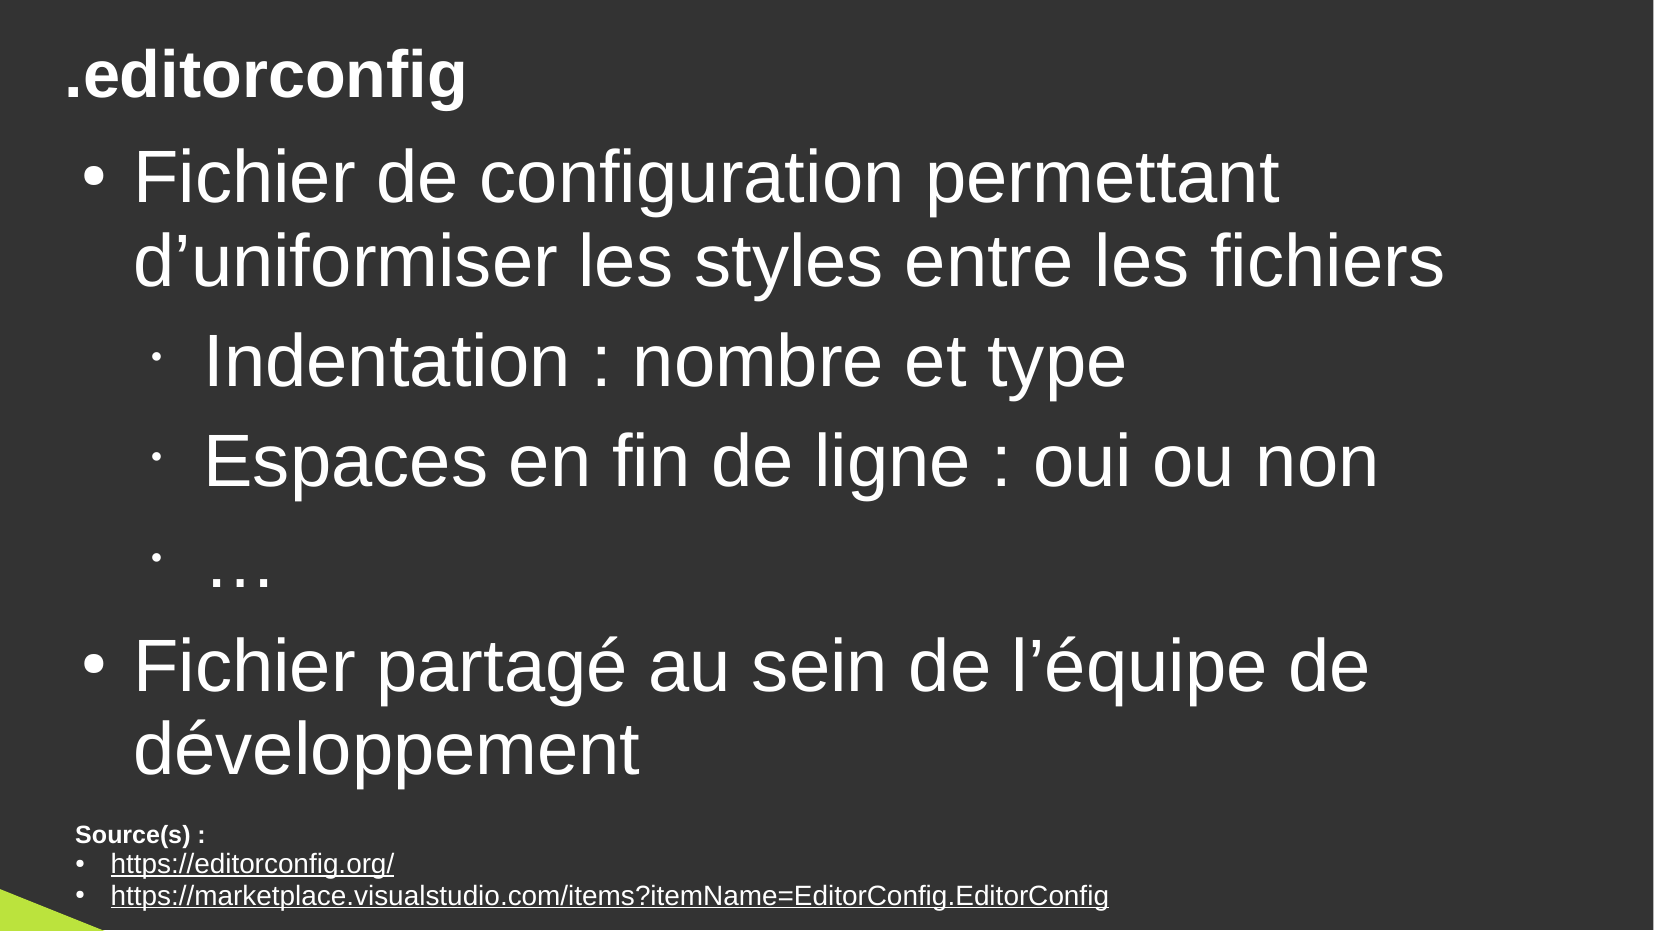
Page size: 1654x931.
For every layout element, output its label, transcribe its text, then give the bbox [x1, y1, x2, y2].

title .editorconfig [64, 37, 1105, 119]
list Fichier de configuration permettant d’uniformiser les styles entre les fichiers Indentation : nombre et type Espaces en fin de ligne : oui ou non … Fichier partagé au sein de l’équipe de développement [63, 135, 1542, 792]
text_box Source(s) : https://editorconfig.org/ https://marketplace.visualstudio.com/items?itemName=EditorConfig.EditorConfig [60, 809, 1546, 919]
text_box [0, 889, 105, 931]
